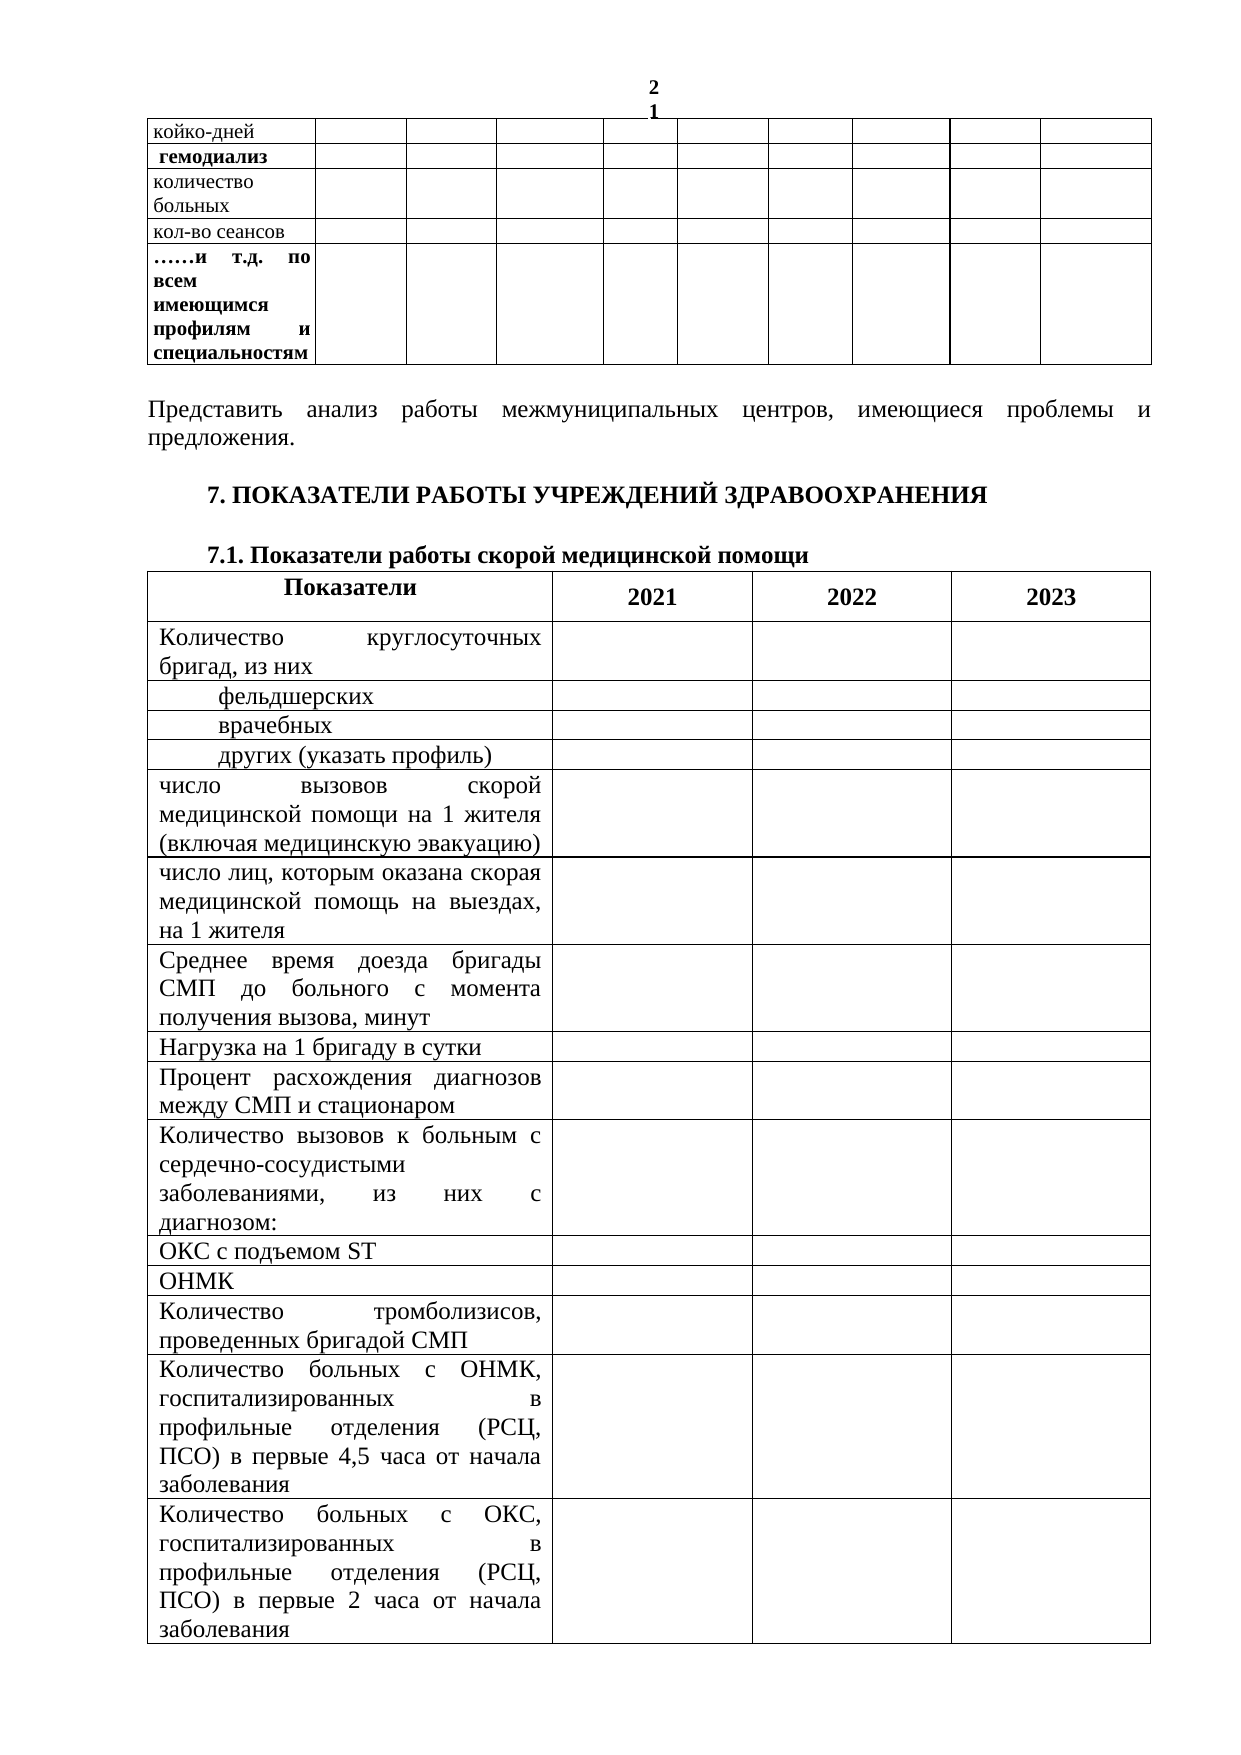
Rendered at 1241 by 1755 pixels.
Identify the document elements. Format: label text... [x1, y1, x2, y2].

table_cell [952, 1062, 1150, 1119]
table_cell [769, 244, 852, 364]
table_cell [753, 1236, 951, 1265]
table_cell [952, 1236, 1150, 1265]
table_cell [604, 244, 677, 364]
table_header 2021 [553, 572, 752, 621]
table_cell [753, 740, 951, 769]
table_cell [1041, 169, 1151, 217]
table_cell Среднее время доезда бригады СМП до больного с момента получения вызова, минут [148, 945, 552, 1031]
text Представить анализ работы межмуниципальных центров, имеющиеся проблемы и предложения. [148, 394, 1152, 451]
table_cell [497, 244, 603, 364]
table_cell [553, 681, 752, 709]
table_cell [952, 1499, 1150, 1643]
table_cell [853, 119, 949, 143]
table_cell [407, 219, 496, 243]
table_cell [853, 169, 949, 217]
table_cell фельдшерских [148, 681, 552, 709]
table_cell Нагрузка на 1 бригаду в сутки [148, 1032, 552, 1061]
table_header 2023 [952, 572, 1150, 621]
table_cell других (указать профиль) [148, 740, 552, 769]
table_cell [316, 144, 406, 168]
table_cell [678, 144, 768, 168]
table_cell [853, 144, 949, 168]
table_cell [753, 1499, 951, 1643]
table_cell [753, 945, 951, 1031]
table_cell [952, 740, 1150, 769]
table_cell [951, 169, 1040, 217]
table_cell [553, 622, 752, 680]
table_cell [952, 1120, 1150, 1235]
table_cell [951, 144, 1040, 168]
table_cell [407, 169, 496, 217]
table_cell число вызовов скорой медицинской помощи на 1 жителя (включая медицинскую эвакуацию) [148, 770, 552, 856]
table_cell [952, 1296, 1150, 1353]
table_cell [753, 1296, 951, 1353]
table_cell [952, 1355, 1150, 1498]
text 7.1. Показатели работы скорой медицинской помощи [152, 537, 1152, 571]
table_cell [553, 1499, 752, 1643]
table_cell [553, 1062, 752, 1119]
table_cell Количество больных с ОКС, госпитализированных в профильные отделения (РСЦ, ПСО) в первые 2 часа от начала заболевания [148, 1499, 552, 1643]
table_cell [853, 244, 949, 364]
table_cell [769, 219, 852, 243]
table_cell [316, 219, 406, 243]
table_cell [1041, 144, 1151, 168]
table_cell [316, 244, 406, 364]
table_cell [853, 219, 949, 243]
table_cell [952, 1266, 1150, 1295]
table_cell [553, 945, 752, 1031]
table_cell [553, 740, 752, 769]
table_cell [952, 681, 1150, 709]
table_cell Процент расхождения диагнозов между СМП и стационаром [148, 1062, 552, 1119]
table_cell врачебных [148, 711, 552, 739]
table_cell [952, 622, 1150, 680]
table_cell [553, 1266, 752, 1295]
table_cell [553, 770, 752, 856]
table_cell [678, 219, 768, 243]
table_cell Количество больных с ОНМК, госпитализированных в профильные отделения (РСЦ, ПСО) в первые 4,5 часа от начала заболевания [148, 1355, 552, 1498]
table_cell [316, 119, 406, 143]
table_cell [753, 1266, 951, 1295]
table_cell [753, 770, 951, 856]
table_cell [952, 1032, 1150, 1061]
table_cell [407, 119, 496, 143]
table_cell [769, 119, 852, 143]
table_cell кол-во сеансов [148, 219, 315, 243]
table_cell [952, 945, 1150, 1031]
table_cell [553, 711, 752, 739]
table_cell [952, 711, 1150, 739]
table_cell [497, 119, 603, 143]
table_cell количество больных [148, 169, 315, 217]
table_cell Количество круглосуточных бригад, из них [148, 622, 552, 680]
table_cell [1041, 244, 1151, 364]
table_cell [678, 244, 768, 364]
table_cell [316, 169, 406, 217]
table_cell [553, 1120, 752, 1235]
table_cell Количество вызовов к больным с сердечно-сосудистыми заболеваниями, из них с диагнозом: [148, 1120, 552, 1235]
table_cell ……и т.д. по всем имеющимся профилям и специальностям [148, 244, 315, 364]
table_cell [604, 144, 677, 168]
text 7. ПОКАЗАТЕЛИ РАБОТЫ УЧРЕЖДЕНИЙ ЗДРАВООХРАНЕНИЯ [148, 480, 1152, 509]
table_cell [769, 144, 852, 168]
table_cell [753, 681, 951, 709]
table_cell [553, 858, 752, 944]
table_cell [753, 1355, 951, 1498]
table_cell [753, 711, 951, 739]
table_cell [769, 169, 852, 217]
table_cell [553, 1032, 752, 1061]
table_cell [678, 119, 768, 143]
table_cell [407, 144, 496, 168]
table_cell [553, 1236, 752, 1265]
table_header 2022 [753, 572, 951, 621]
table_cell [1041, 119, 1151, 143]
table_cell койко-дней [148, 119, 315, 143]
table_cell гемодиализ [148, 144, 315, 168]
table_cell [553, 1355, 752, 1498]
table_cell [753, 1120, 951, 1235]
table_cell [407, 244, 496, 364]
table_cell [753, 858, 951, 944]
table_cell [497, 169, 603, 217]
table_cell [1041, 219, 1151, 243]
table_cell [951, 244, 1040, 364]
table_cell ОКС с подъемом ST [148, 1236, 552, 1265]
table_cell ОНМК [148, 1266, 552, 1295]
table_cell [952, 770, 1150, 856]
table_cell [497, 219, 603, 243]
table_cell [951, 119, 1040, 143]
table_cell [753, 1032, 951, 1061]
table_cell [604, 219, 677, 243]
table_cell [553, 1296, 752, 1353]
table_cell [951, 219, 1040, 243]
table_cell Количество тромболизисов, проведенных бригадой СМП [148, 1296, 552, 1353]
table_cell [497, 144, 603, 168]
table_cell [753, 1062, 951, 1119]
table_header Показатели [148, 572, 552, 621]
table_cell [753, 622, 951, 680]
table_cell число лиц, которым оказана скорая медицинской помощь на выездах, на 1 жителя [148, 858, 552, 944]
table_cell [952, 858, 1150, 944]
table_cell [678, 169, 768, 217]
table_cell [604, 119, 677, 143]
table_cell [604, 169, 677, 217]
